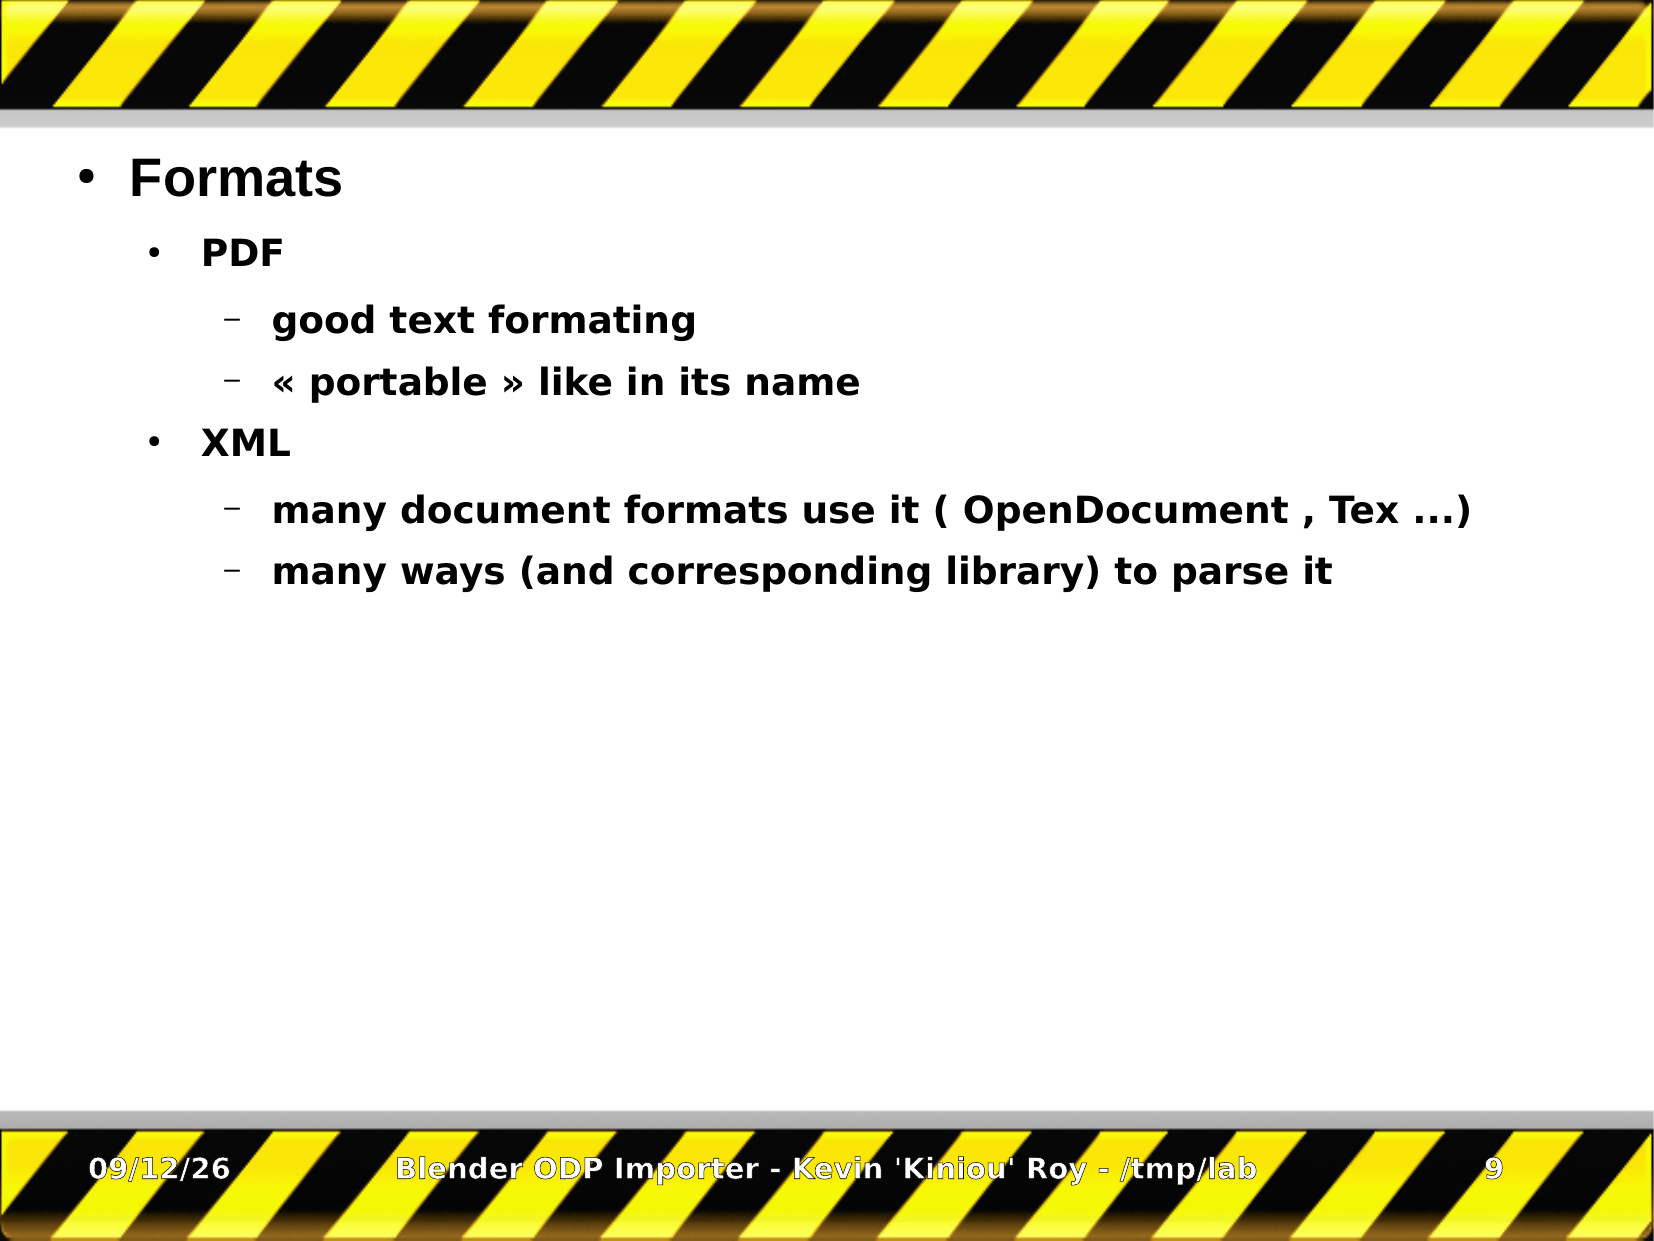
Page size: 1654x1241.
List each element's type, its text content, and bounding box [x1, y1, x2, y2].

picture [0, 0, 1654, 1241]
title What's the situation today? [73, 14, 1580, 102]
list Formats PDF good text formating « portable » like in its name XML many document formats use it ( OpenDocument , Tex ...) many ways (and corresponding library) to parse it [59, 147, 1595, 803]
